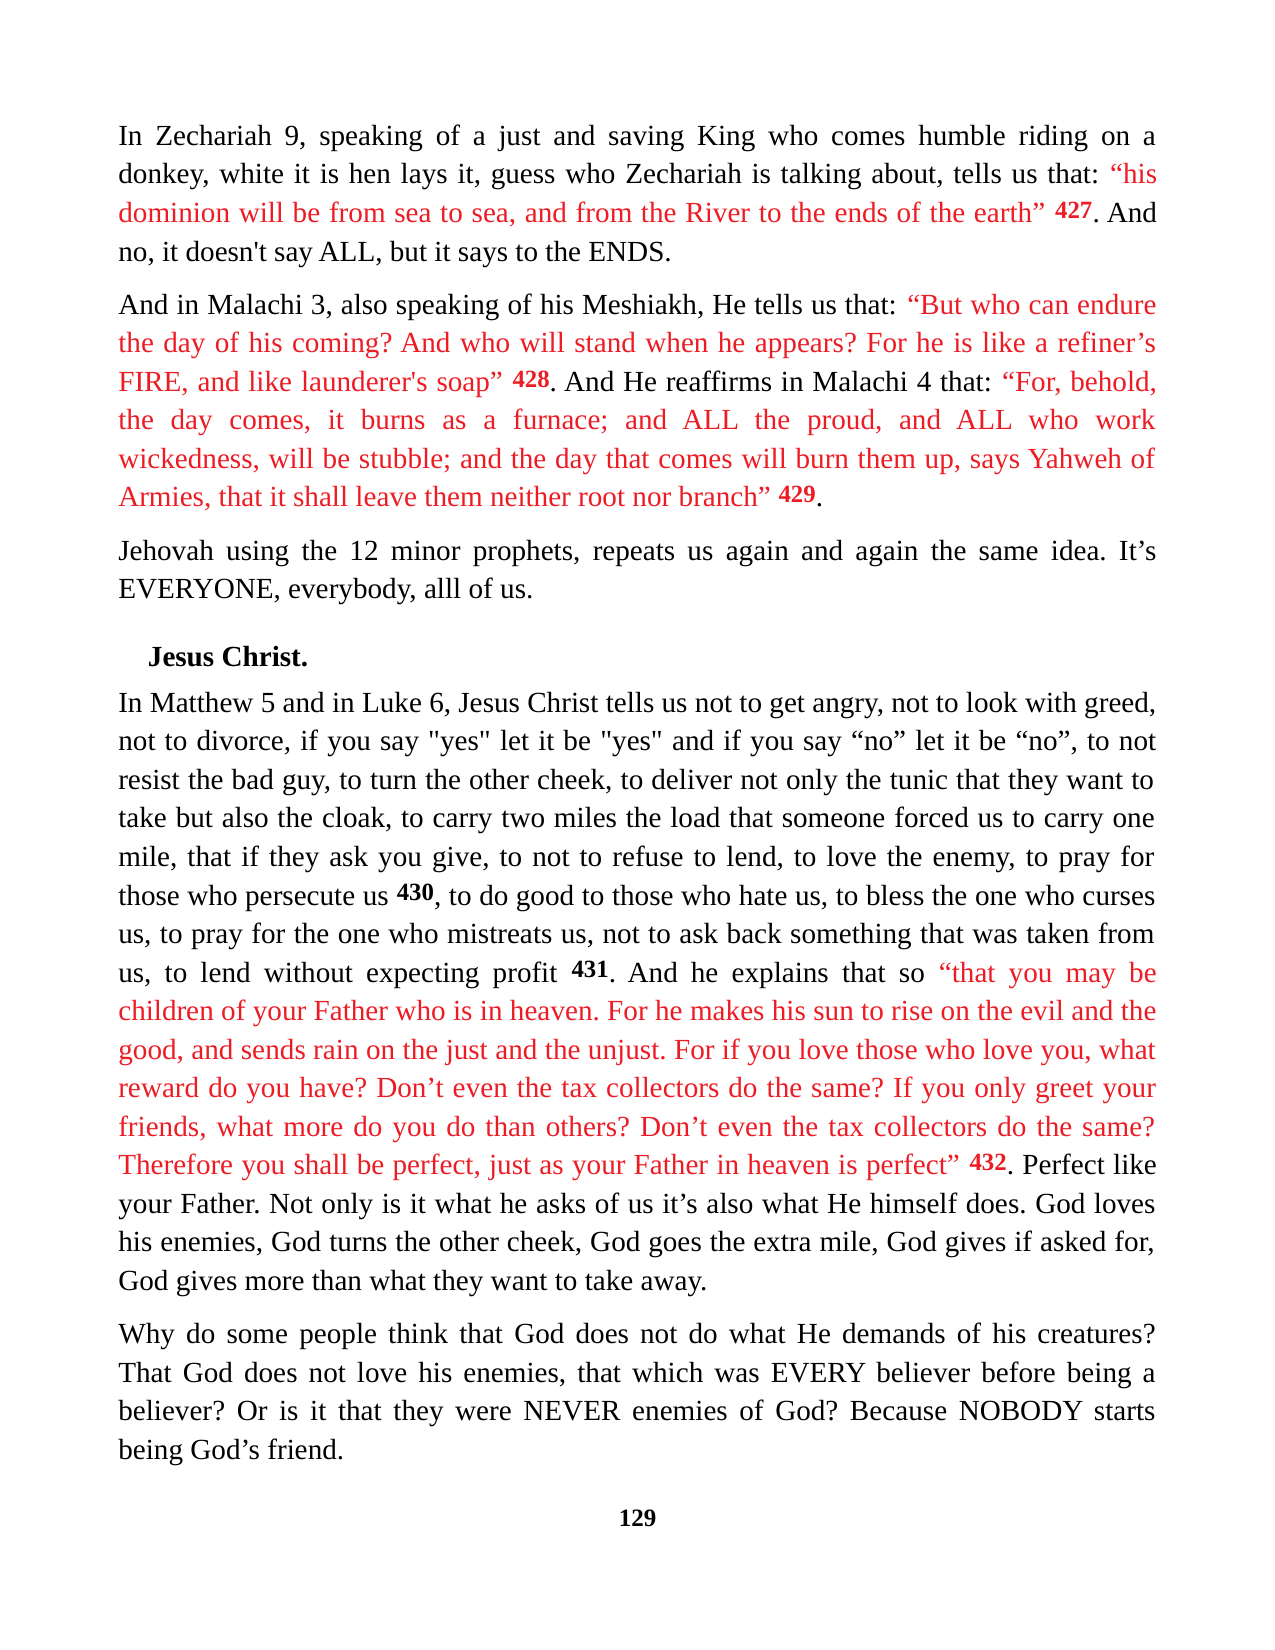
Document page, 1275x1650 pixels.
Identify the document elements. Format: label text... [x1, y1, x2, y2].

text Why do some people think that God does not do what He demands of his creatures? That God does not love his enemies, that which was EVERY believer before being a believer? Or is it that they were NEVER enemies of God? Because NOBODY starts being God’s friend. [118, 1316, 1157, 1465]
text In Zechariah 9, speaking of a just and saving King who comes humble riding on a donkey, white it is hen lays it, guess who Zechariah is talking about, tells us that: “his dominion will be from sea to sea, and from the River to the ends of the earth” . And no, it doesn't say ALL, but it says to the ENDS. [118, 118, 1157, 267]
text Jehovah using the 12 minor prophets, repeats us again and again the same idea. It’s EVERYONE, everybody, alll of us. [118, 533, 1157, 605]
text In Matthew 5 and in Luke 6, Jesus Christ tells us not to get angry, not to look with greed, not to divorce, if you say "yes" let it be "yes" and if you say “no” let it be “no”, to not resist the bad guy, to turn the other cheek, to deliver not only the tunic that they want to take but also the cloak, to carry two miles the load that someone forced us to carry one mile, that if they ask you give, to not to refuse to lend, to love the enemy, to pray for those who persecute us , to do good to those who hate us, to bless the one who curses us, to pray for the one who mistreats us, not to ask back something that was taken from us, to lend without expecting profit . And he explains that so “that you may be children of your Father who is in heaven. For he makes his sun to rise on the evil and the good, and sends rain on the just and the unjust. For if you love those who love you, what reward do you have? Don’t even the tax collectors do the same? If you only greet your friends, what more do you do than others? Don’t even the tax collectors do the same? Therefore you shall be perfect, just as your Father in heaven is perfect” . Perfect like your Father. Not only is it what he asks of us it’s also what He himself does. God loves his enemies, God turns the other cheek, God goes the extra mile, God gives if asked for, God gives more than what they want to take away. [118, 685, 1157, 1297]
subtitle Jesus Christ. [148, 639, 1157, 672]
text And in Malachi 3, also speaking of his Meshiakh, He tells us that: “But who can endure the day of his coming? And who will stand when he appears? For he is like a refiner’s FIRE, and like launderer's soap” . And He reaffirms in Malachi 4 that: “For, behold, the day comes, it burns as a furnace; and ALL the proud, and ALL who work wickedness, will be stubble; and the day that comes will burn them up, says Yahweh of Armies, that it shall leave them neither root nor branch” . [118, 287, 1157, 513]
